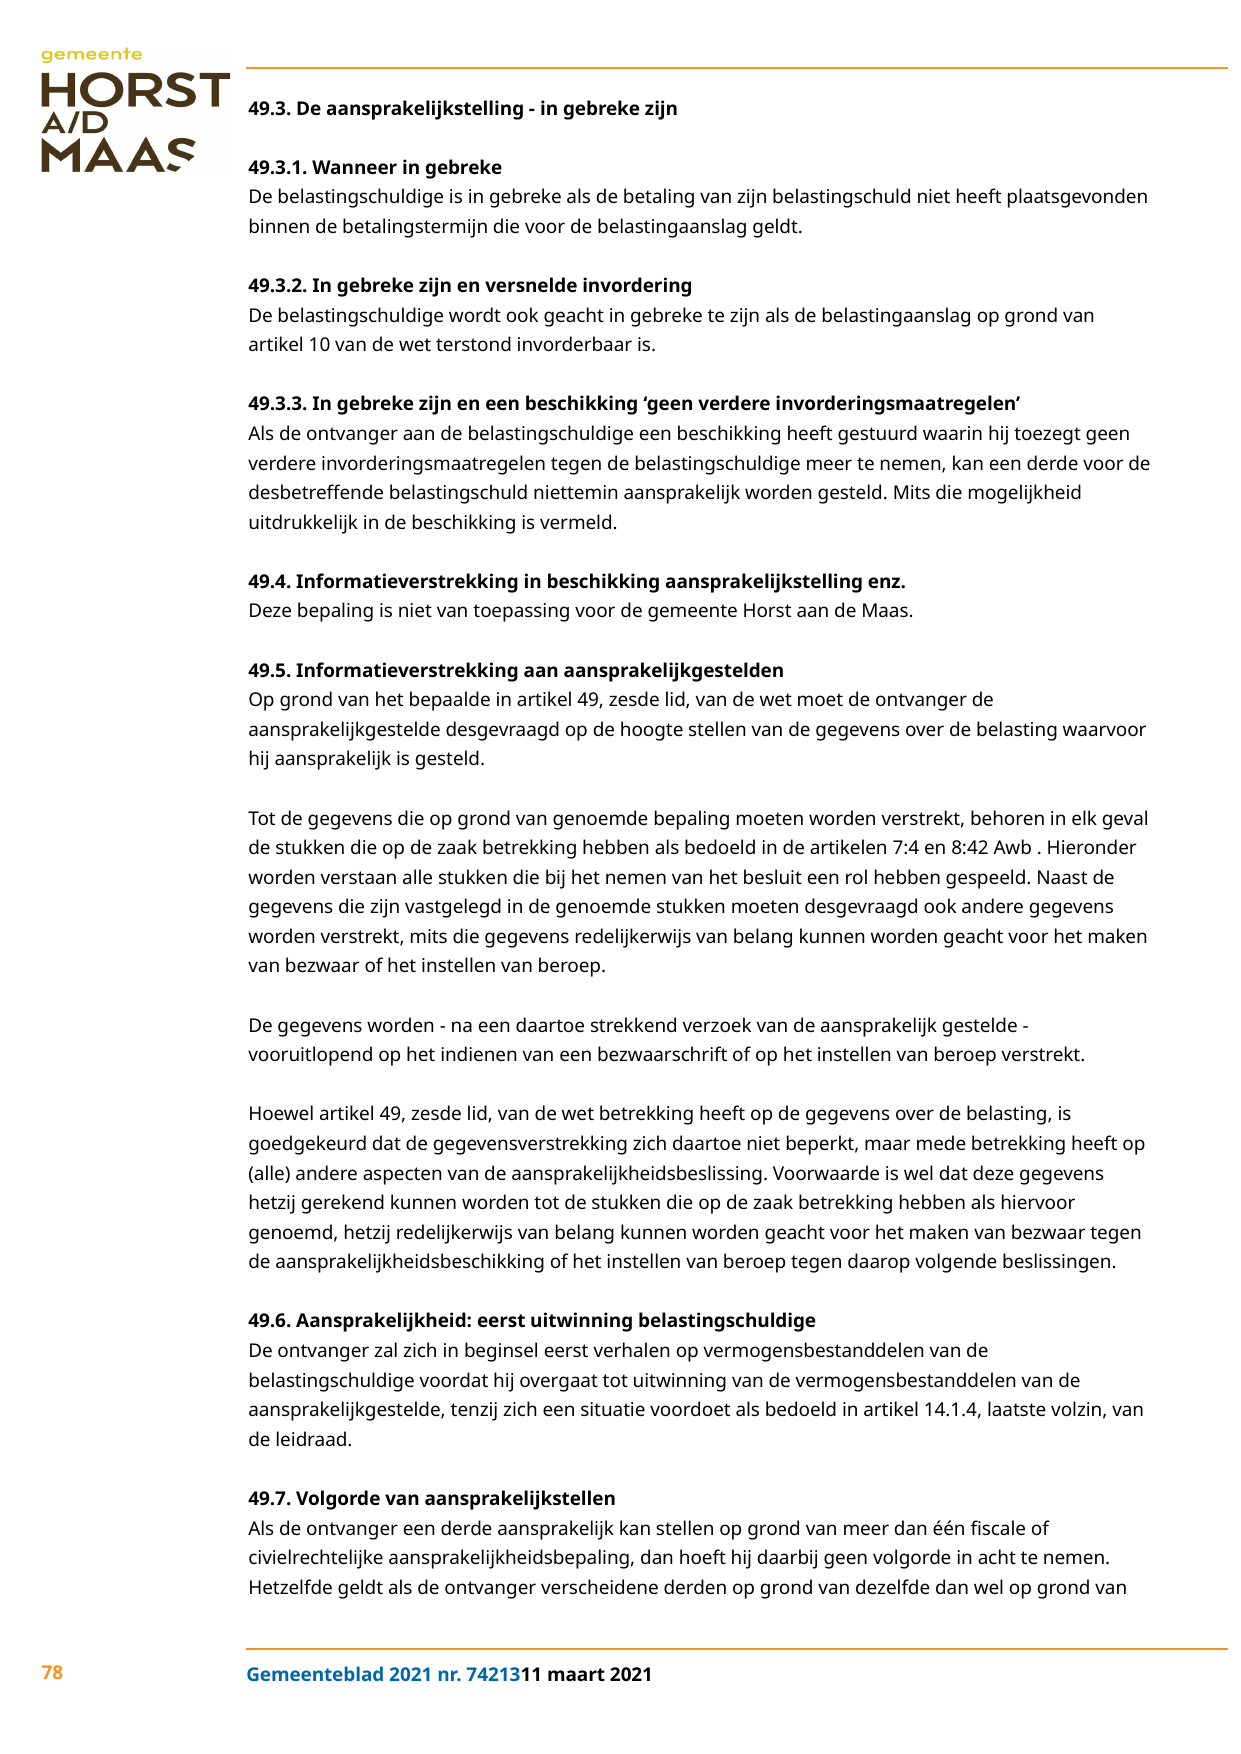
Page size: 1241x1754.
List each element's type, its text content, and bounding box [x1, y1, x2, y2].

text De belastingschuldige wordt ook geacht in gebreke te zijn als de belastingaanslag op grond van artikel 10 van de wet terstond invorderbaar is. [248, 302, 1152, 357]
text Als de ontvanger aan de belastingschuldige een beschikking heeft gestuurd waarin hij toezegt geen verdere invorderingsmaatregelen tegen de belastingschuldige meer te nemen, kan een derde voor de desbetreffende belastingschuld niettemin aansprakelijk worden gesteld. Mits die mogelijkheid uitdrukkelijk in de beschikking is vermeld. [248, 420, 1152, 535]
text 49.4. Informatieverstrekking in beschikking aansprakelijkstelling enz. [248, 568, 1152, 594]
text De ontvanger zal zich in beginsel eerst verhalen op vermogensbestanddelen van de belastingschuldige voordat hij overgaat tot uitwinning van de vermogensbestanddelen van de aansprakelijkgestelde, tenzij zich een situatie voordoet als bedoeld in artikel 14.1.4, laatste volzin, van de leidraad. [248, 1337, 1152, 1452]
text Hoewel artikel 49, zesde lid, van de wet betrekking heeft op de gegevens over de belasting, is goedgekeurd dat de gegevensverstrekking zich daartoe niet beperkt, maar mede betrekking heeft op (alle) andere aspecten van de aansprakelijkheidsbeslissing. Voorwaarde is wel dat deze gegevens hetzij gerekend kunnen worden tot de stukken die op de zaak betrekking hebben als hiervoor genoemd, hetzij redelijkerwijs van belang kunnen worden geacht voor het maken van bezwaar tegen de aansprakelijkheidsbeschikking of het instellen van beroep tegen daarop volgende beslissingen. [248, 1101, 1152, 1274]
text Op grond van het bepaalde in artikel 49, zesde lid, van de wet moet de ontvanger de aansprakelijkgestelde desgevraagd op de hoogte stellen van de gegevens over de belasting waarvoor hij aansprakelijk is gesteld. [248, 686, 1152, 771]
picture [41, 47, 231, 172]
text 49.5. Informatieverstrekking aan aansprakelijkgestelden [248, 657, 1152, 683]
text 49.3.1. Wanneer in gebreke [248, 154, 1152, 180]
text Tot de gegevens die op grond van genoemde bepaling moeten worden verstrekt, behoren in elk geval de stukken die op de zaak betrekking hebben als bedoeld in de artikelen 7:4 en 8:42 Awb . Hieronder worden verstaan alle stukken die bij het nemen van het besluit een rol hebben gespeeld. Naast de gegevens die zijn vastgelegd in de genoemde stukken moeten desgevraagd ook andere gegevens worden verstrekt, mits die gegevens redelijkerwijs van belang kunnen worden geacht voor het maken van bezwaar of het instellen van beroep. [248, 805, 1152, 978]
text 49.3.3. In gebreke zijn en een beschikking ‘geen verdere invorderingsmaatregelen’ [248, 391, 1152, 416]
text 49.6. Aansprakelijkheid: eerst uitwinning belastingschuldige [248, 1308, 1152, 1333]
text Als de ontvanger een derde aansprakelijk kan stellen op grond van meer dan één fiscale of civielrechtelijke aansprakelijkheidsbepaling, dan hoeft hij daarbij geen volgorde in acht te nemen. Hetzelfde geldt als de ontvanger verscheidene derden op grond van dezelfde dan wel op grond van [248, 1515, 1152, 1600]
text De belastingschuldige is in gebreke als de betaling van zijn belastingschuld niet heeft plaatsgevonden binnen de betalingstermijn die voor de belastingaanslag geldt. [248, 183, 1152, 239]
text Deze bepaling is niet van toepassing voor de gemeente Horst aan de Maas. [248, 598, 1152, 623]
text 49.3.2. In gebreke zijn en versnelde invordering [248, 272, 1152, 298]
text 49.7. Volgorde van aansprakelijkstellen [248, 1485, 1152, 1511]
text 49.3. De aansprakelijkstelling - in gebreke zijn [248, 95, 1152, 121]
text De gegevens worden - na een daartoe strekkend verzoek van de aansprakelijk gestelde - vooruitlopend op het indienen van een bezwaarschrift of op het instellen van beroep verstrekt. [248, 1012, 1152, 1067]
